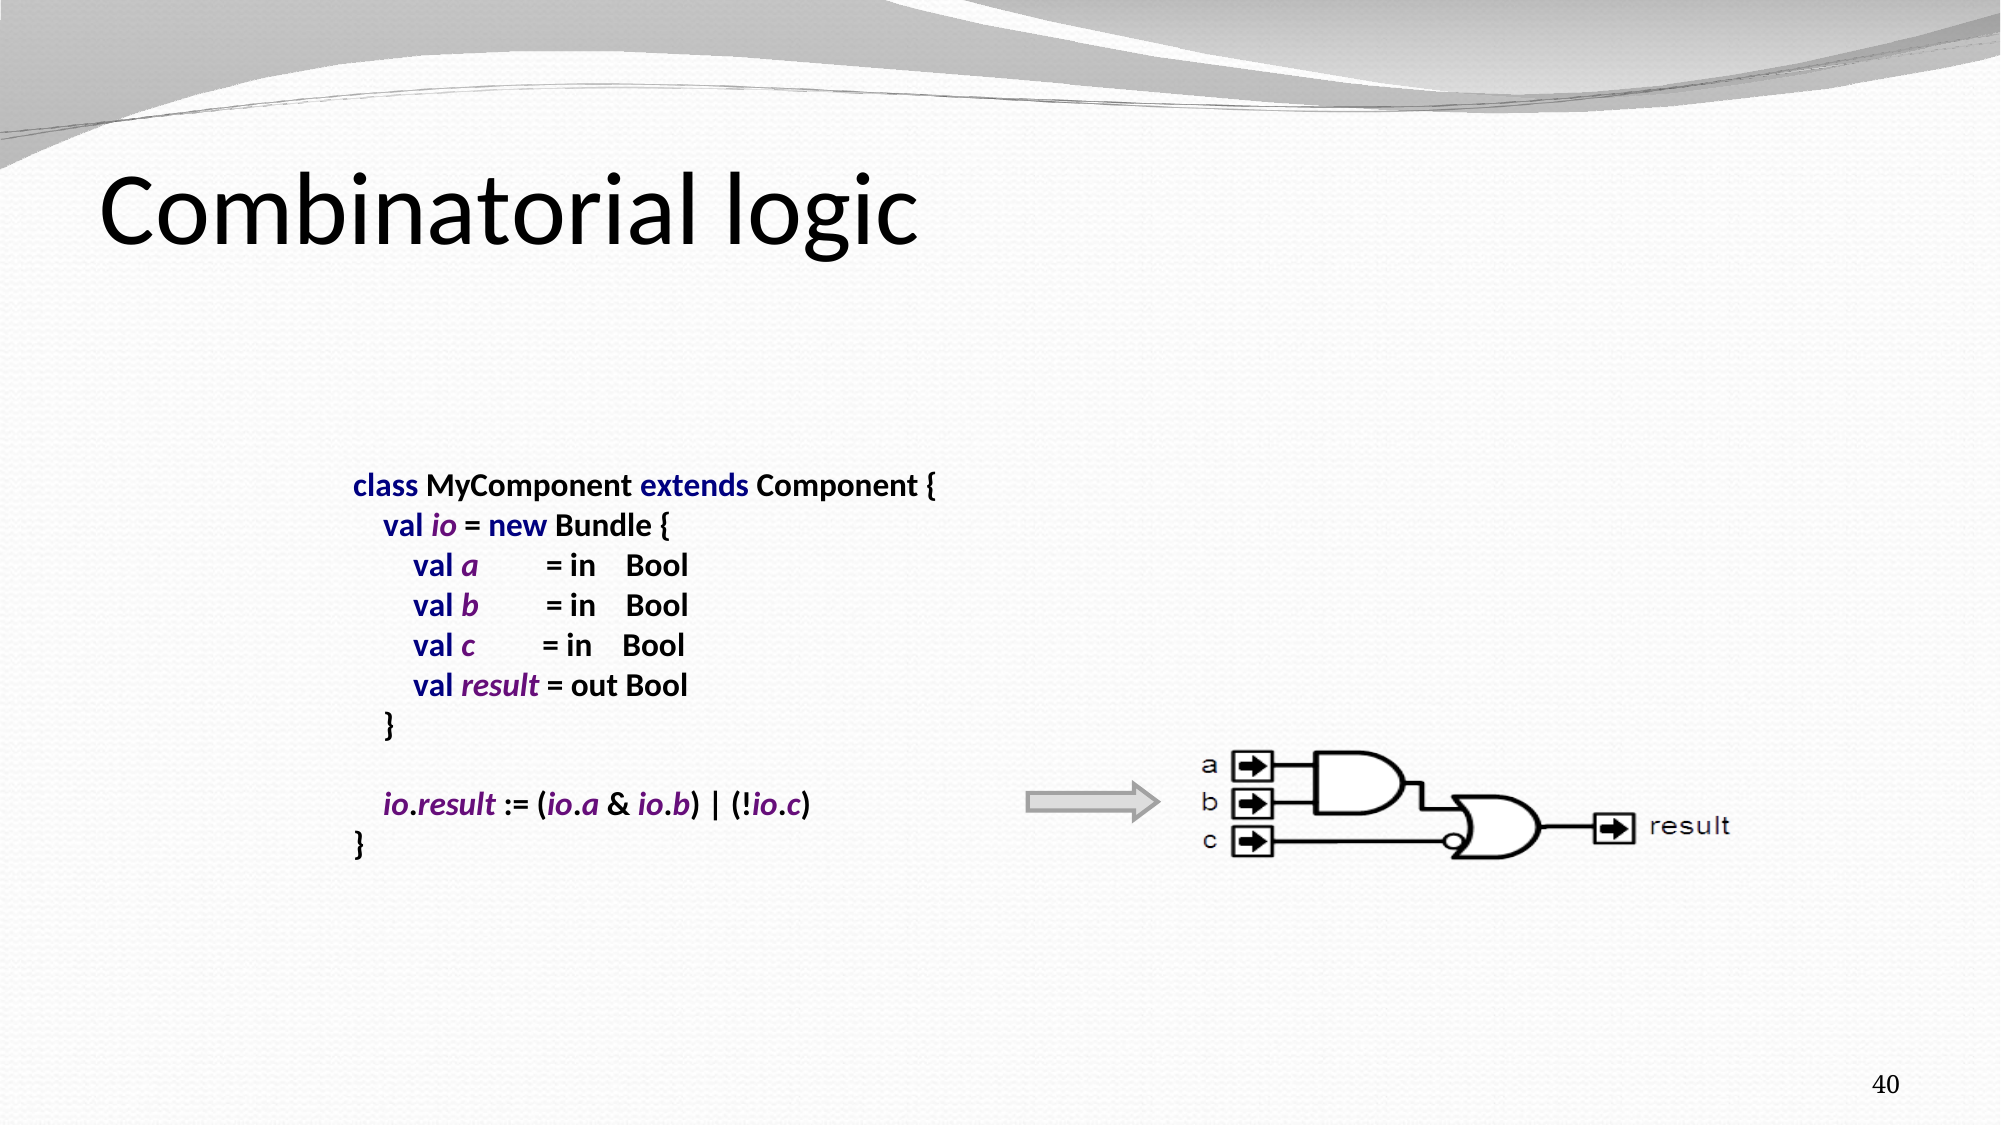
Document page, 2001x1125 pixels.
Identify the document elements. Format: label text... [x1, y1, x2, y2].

picture [0, 0, 2001, 1125]
title Combinatorial logic [99, 77, 1901, 266]
text_box [1733, 1042, 1901, 1103]
text_box [1027, 784, 1158, 820]
text_box class MyComponent extends Component { val io = new Bundle { val a = in Bool val b = in Bool val c = in Bool val result = out Bool } io.result := (io.a & io.b) | (!io.c) } [338, 455, 1599, 871]
